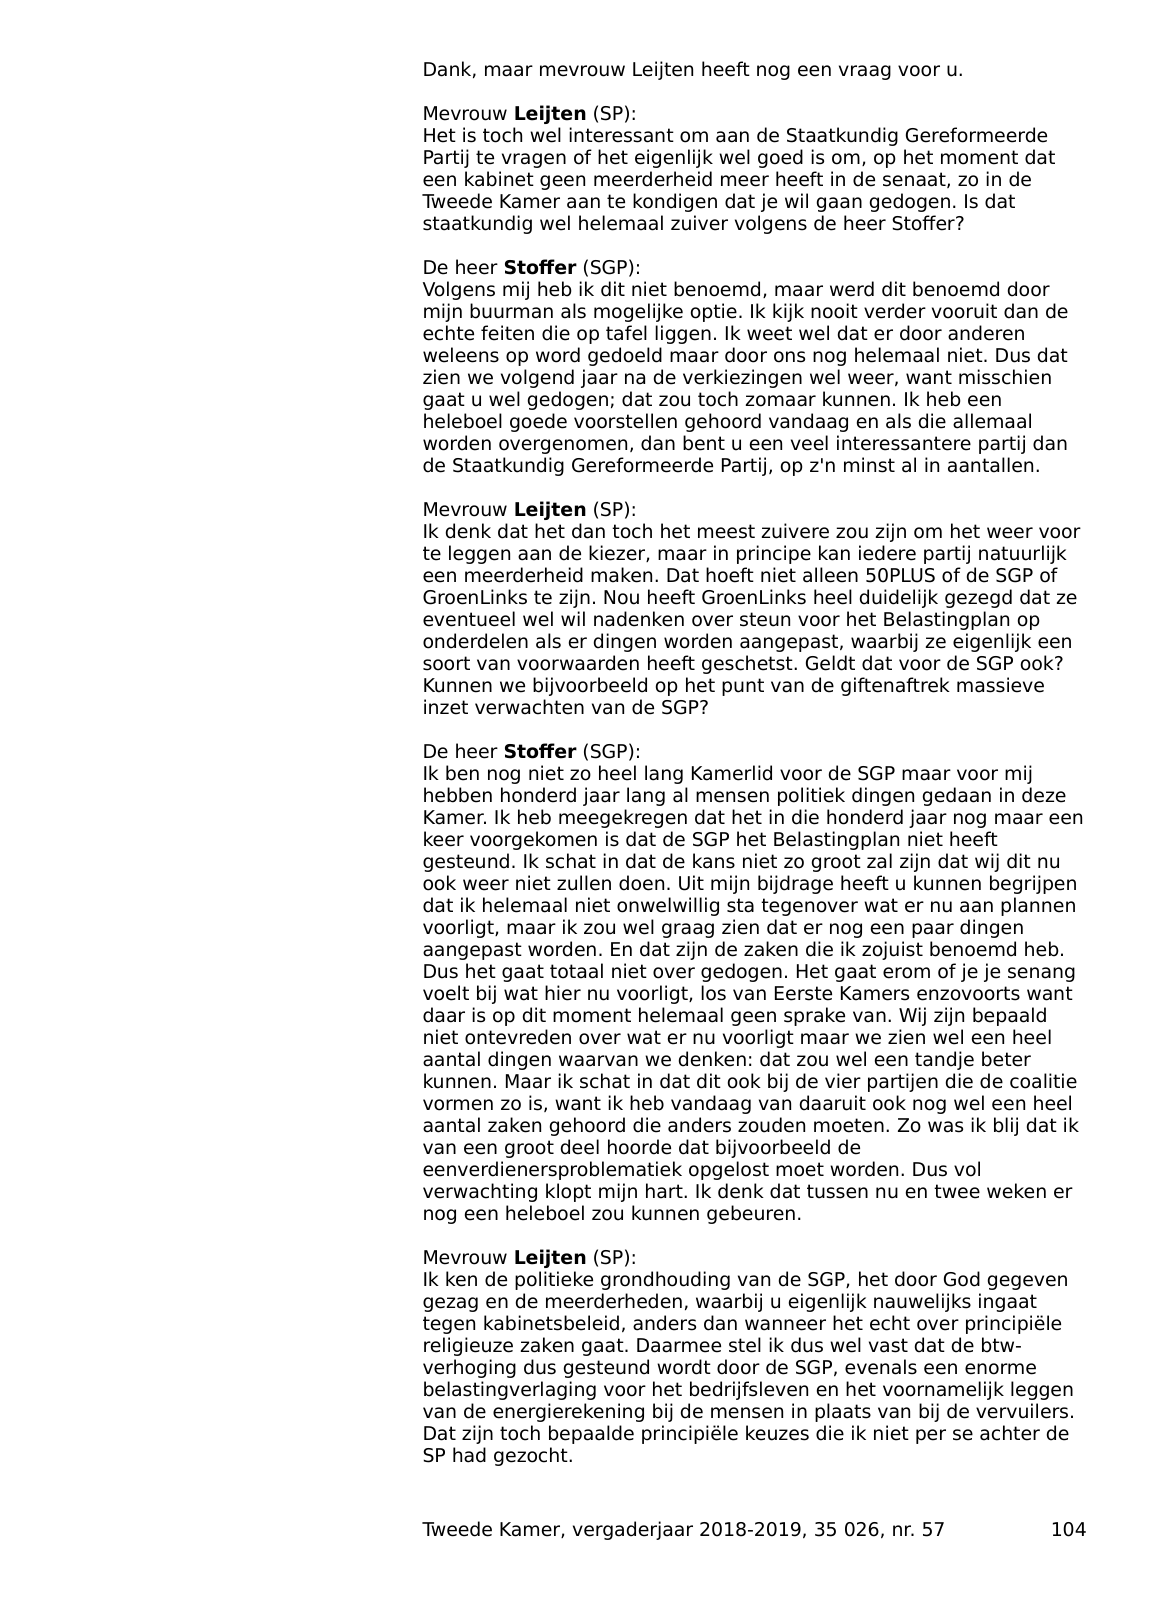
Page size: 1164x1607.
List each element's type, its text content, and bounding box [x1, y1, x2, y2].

text Mevrouw Leijten (SP): [422, 1247, 1087, 1269]
text Ik ben nog niet zo heel lang Kamerlid voor de SGP maar voor mij hebben honderd jaar lang al mensen politiek dingen gedaan in deze Kamer. Ik heb meegekregen dat het in die honderd jaar nog maar een keer voorgekomen is dat de SGP het Belastingplan niet heeft gesteund. Ik schat in dat de kans niet zo groot zal zijn dat wij dit nu ook weer niet zullen doen. Uit mijn bijdrage heeft u kunnen begrijpen dat ik helemaal niet onwelwillig sta tegenover wat er nu aan plannen voorligt, maar ik zou wel graag zien dat er nog een paar dingen aangepast worden. En dat zijn de zaken die ik zojuist benoemd heb. Dus het gaat totaal niet over gedogen. Het gaat erom of je je senang voelt bij wat hier nu voorligt, los van Eerste Kamers enzovoorts want daar is op dit moment helemaal geen sprake van. Wij zijn bepaald niet ontevreden over wat er nu voorligt maar we zien wel een heel aantal dingen waarvan we denken: dat zou wel een tandje beter kunnen. Maar ik schat in dat dit ook bij de vier partijen die de coalitie vormen zo is, want ik heb vandaag van daaruit ook nog wel een heel aantal zaken gehoord die anders zouden moeten. Zo was ik blij dat ik van een groot deel hoorde dat bijvoorbeeld de eenverdienersproblematiek opgelost moet worden. Dus vol verwachting klopt mijn hart. Ik denk dat tussen nu en twee weken er nog een heleboel zou kunnen gebeuren. [422, 763, 1087, 1225]
text Ik ken de politieke grondhouding van de SGP, het door God gegeven gezag en de meerderheden, waarbij u eigenlijk nauwelijks ingaat tegen kabinetsbeleid, anders dan wanneer het echt over principiële religieuze zaken gaat. Daarmee stel ik dus wel vast dat de btw-verhoging dus gesteund wordt door de SGP, evenals een enorme belastingverlaging voor het bedrijfsleven en het voornamelijk leggen van de energierekening bij de mensen in plaats van bij de vervuilers. Dat zijn toch bepaalde principiële keuzes die ik niet per se achter de SP had gezocht. [422, 1269, 1087, 1467]
text Dank, maar mevrouw Leijten heeft nog een vraag voor u. [422, 59, 1087, 81]
text Het is toch wel interessant om aan de Staatkundig Gereformeerde Partij te vragen of het eigenlijk wel goed is om, op het moment dat een kabinet geen meerderheid meer heeft in de senaat, zo in de Tweede Kamer aan te kondigen dat je wil gaan gedogen. Is dat staatkundig wel helemaal zuiver volgens de heer Stoffer? [422, 125, 1087, 235]
text Ik denk dat het dan toch het meest zuivere zou zijn om het weer voor te leggen aan de kiezer, maar in principe kan iedere partij natuurlijk een meerderheid maken. Dat hoeft niet alleen 50PLUS of de SGP of GroenLinks te zijn. Nou heeft GroenLinks heel duidelijk gezegd dat ze eventueel wel wil nadenken over steun voor het Belastingplan op onderdelen als er dingen worden aangepast, waarbij ze eigenlijk een soort van voorwaarden heeft geschetst. Geldt dat voor de SGP ook? Kunnen we bijvoorbeeld op het punt van de giftenaftrek massieve inzet verwachten van de SGP? [422, 521, 1087, 719]
text Volgens mij heb ik dit niet benoemd, maar werd dit benoemd door mijn buurman als mogelijke optie. Ik kijk nooit verder vooruit dan de echte feiten die op tafel liggen. Ik weet wel dat er door anderen weleens op word gedoeld maar door ons nog helemaal niet. Dus dat zien we volgend jaar na de verkiezingen wel weer, want misschien gaat u wel gedogen; dat zou toch zomaar kunnen. Ik heb een heleboel goede voorstellen gehoord vandaag en als die allemaal worden overgenomen, dan bent u een veel interessantere partij dan de Staatkundig Gereformeerde Partij, op z'n minst al in aantallen. [422, 279, 1087, 477]
text De heer Stoffer (SGP): [422, 741, 1087, 763]
text De heer Stoffer (SGP): [422, 257, 1087, 279]
text Mevrouw Leijten (SP): [422, 499, 1087, 521]
text Mevrouw Leijten (SP): [422, 103, 1087, 125]
